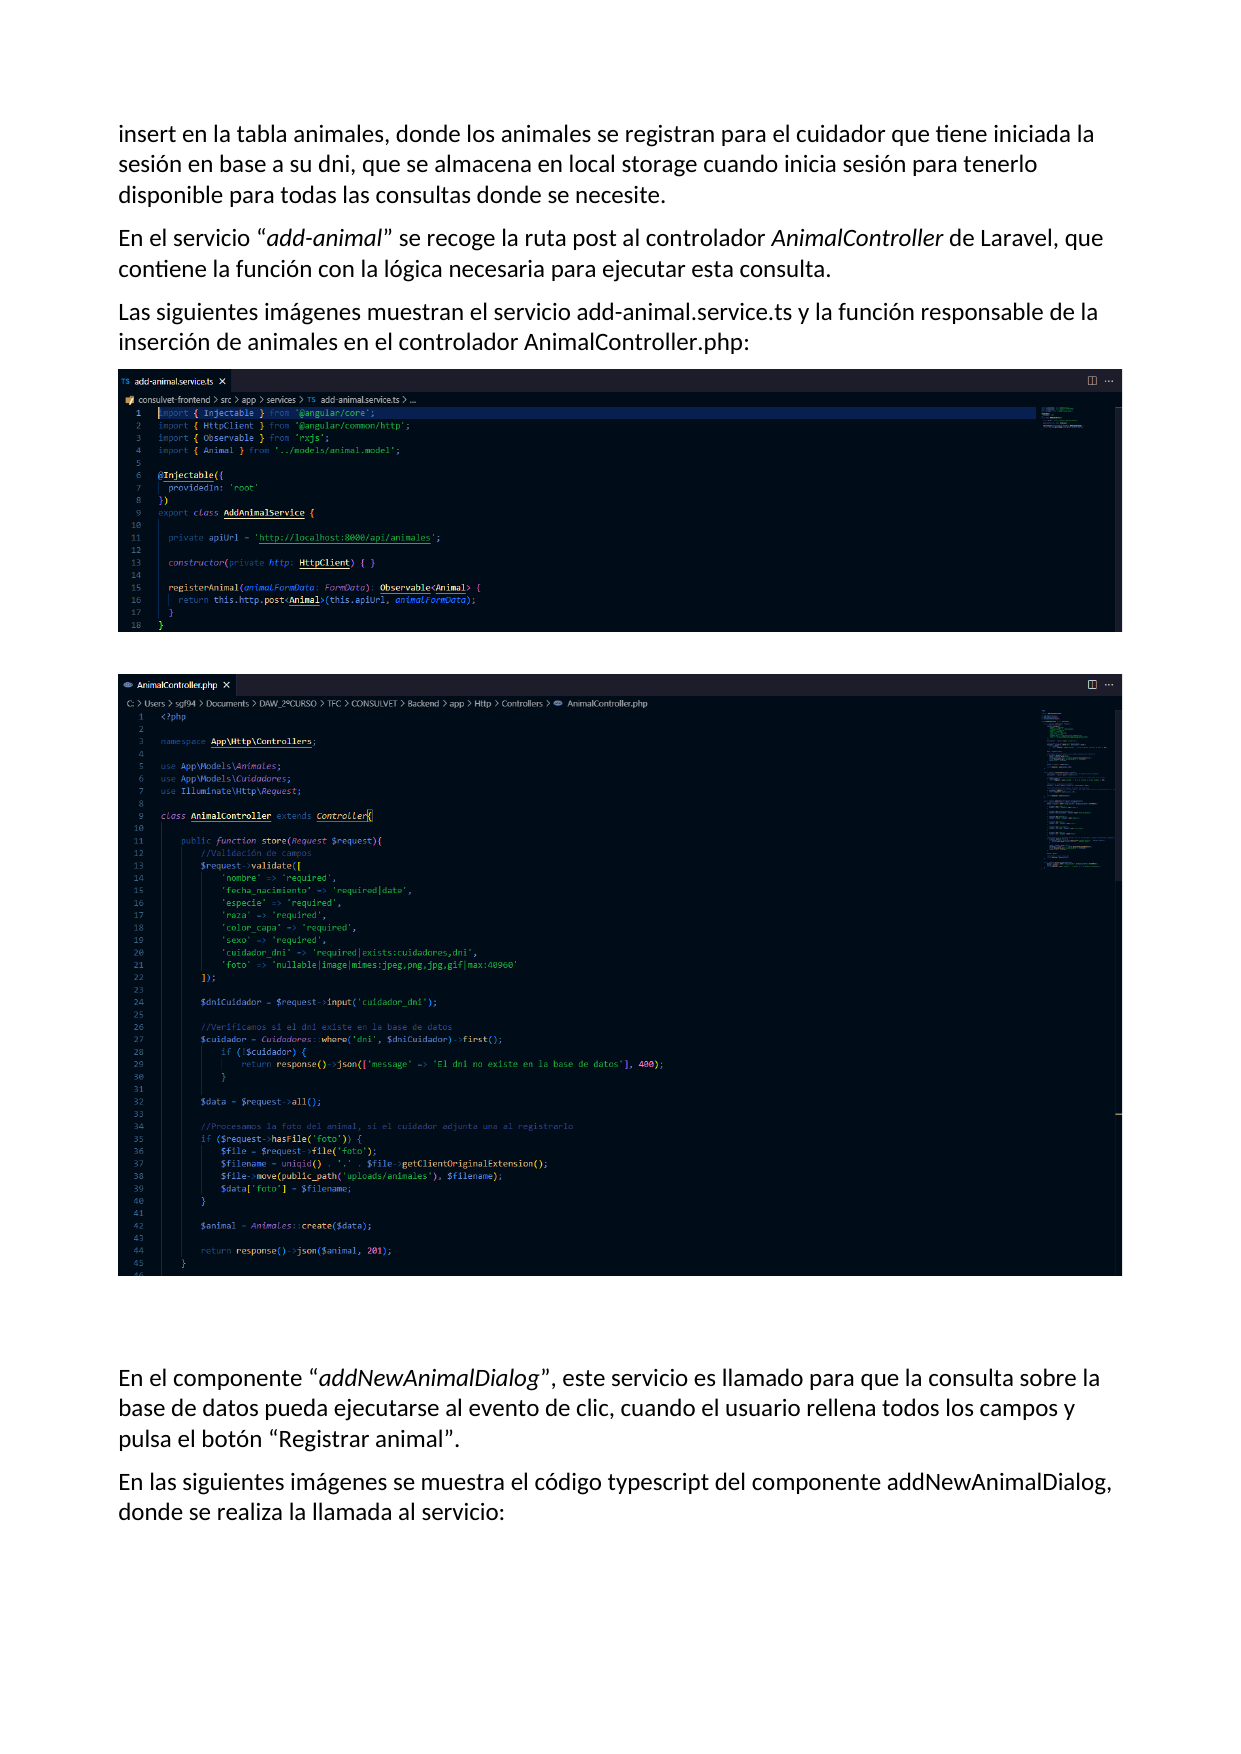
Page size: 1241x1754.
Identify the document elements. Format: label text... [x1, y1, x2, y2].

text Las siguientes imágenes muestran el servicio add-animal.service.ts y la función responsable de la inserción de animales en el controlador AnimalController.php: [118, 296, 1122, 357]
text insert en la tabla animales, donde los animales se registran para el cuidador que tiene iniciada la sesión en base a su dni, que se almacena en local storage cuando inicia sesión para tenerlo disponible para todas las consultas donde se necesite. [118, 118, 1122, 210]
text En las siguientes imágenes se muestra el código typescript del componente addNewAnimalDialog, donde se realiza la llamada al servicio: [118, 1466, 1122, 1527]
picture [118, 369, 1123, 632]
picture [118, 674, 1123, 1276]
text En el servicio “add-animal” se recoge la ruta post al controlador AnimalController de Laravel, que contiene la función con la lógica necesaria para ejecutar esta consulta. [118, 222, 1122, 283]
text En el componente “addNewAnimalDialog”, este servicio es llamado para que la consulta sobre la base de datos pueda ejecutarse al evento de clic, cuando el usuario rellena todos los campos y pulsa el botón “Registrar animal”. [118, 1362, 1122, 1453]
